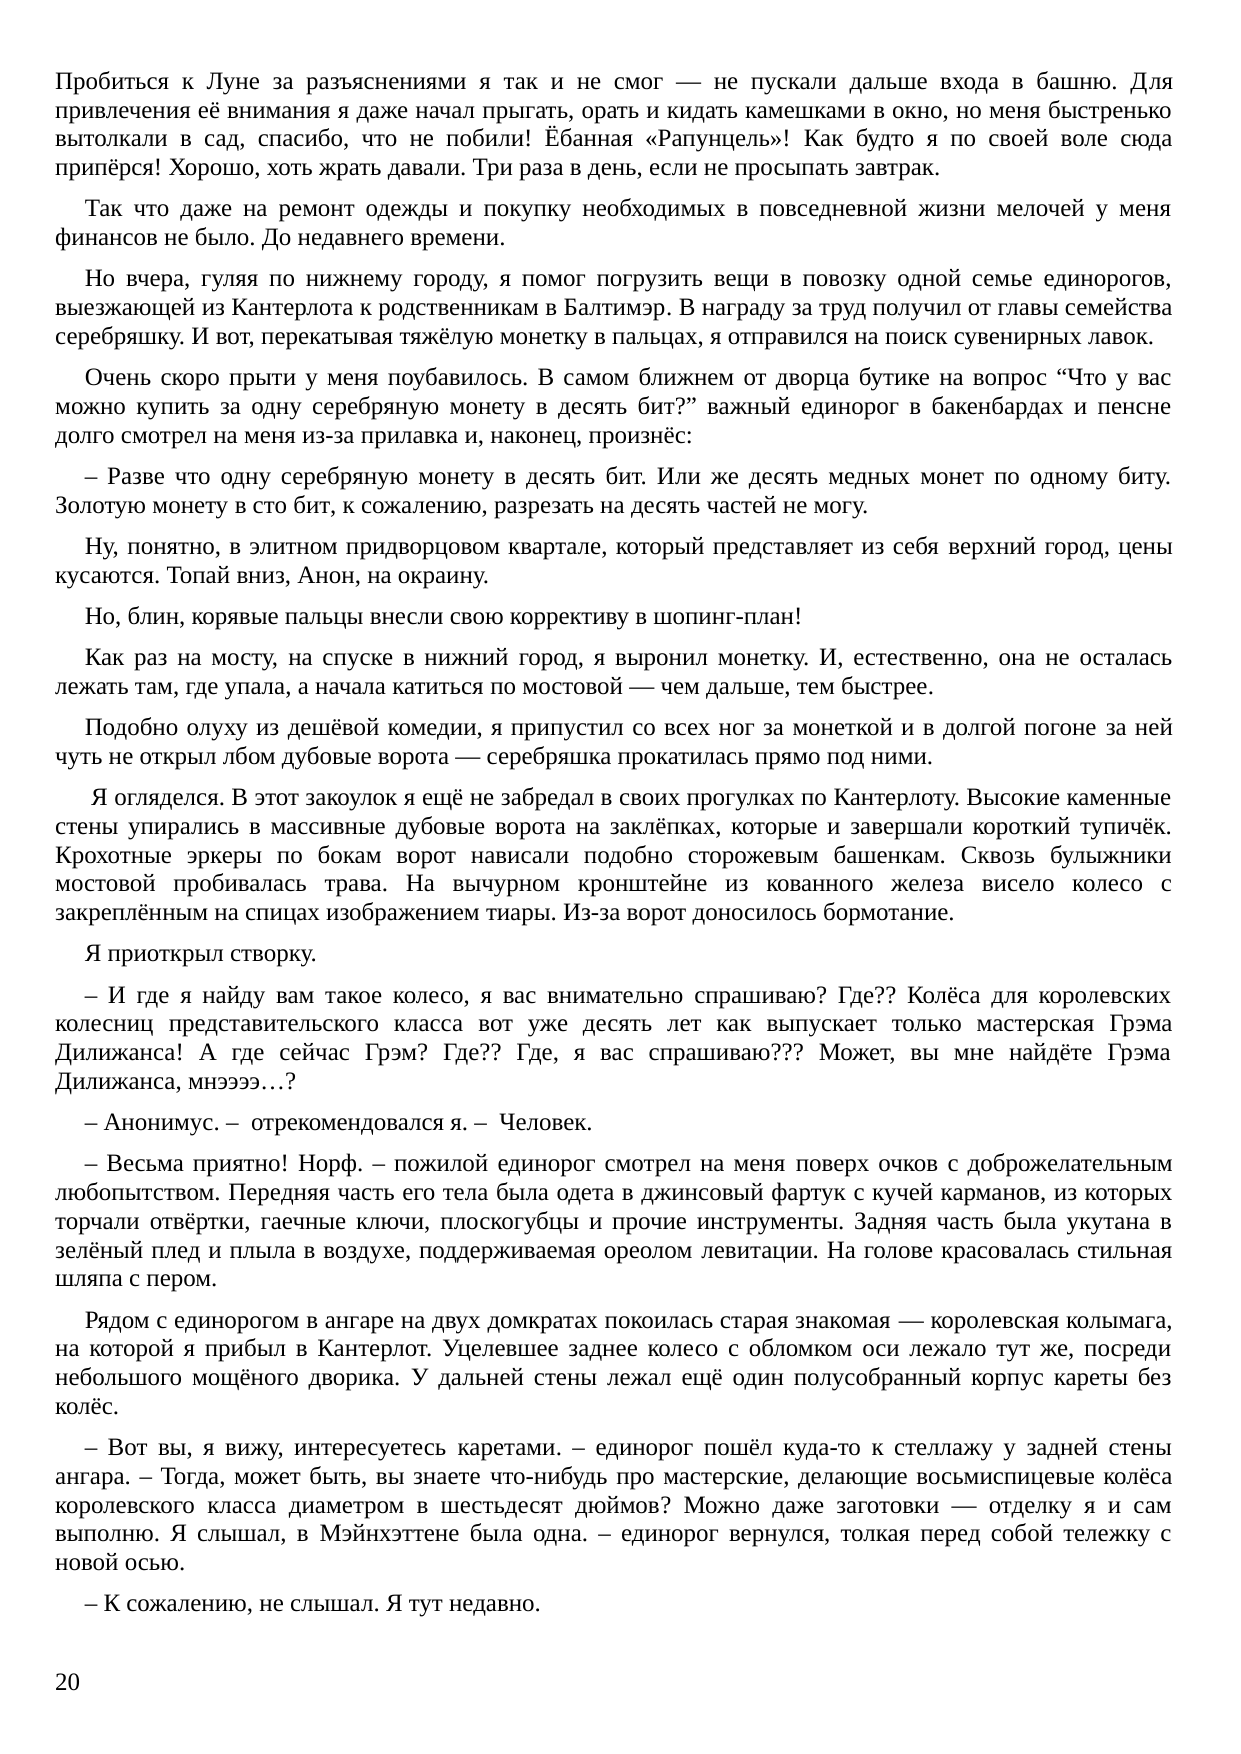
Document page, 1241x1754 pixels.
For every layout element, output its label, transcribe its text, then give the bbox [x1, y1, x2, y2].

text Пробиться к Луне за разъяснениями я так и не смог — не пускали дальше входа в башню. Для привлечения её внимания я даже начал прыгать, орать и кидать камешками в окно, но меня быстренько вытолкали в сад, спасибо, что не побили! Ёбанная «Рапунцель»! Как будто я по своей воле сюда припёрся! Хорошо, хоть жрать давали. Три раза в день, если не просыпать завтрак. [55, 66, 1173, 181]
text Я огляделся. В этот закоулок я ещё не забредал в своих прогулках по Кантерлоту. Высокие каменные стены упирались в массивные дубовые ворота на заклёпках, которые и завершали короткий тупичёк. Крохотные эркеры по бокам ворот нависали подобно сторожевым башенкам. Сквозь булыжники мостовой пробивалась трава. На вычурном кронштейне из кованного железа висело колесо с закреплённым на спицах изображением тиары. Из-за ворот доносилось бормотание. [55, 782, 1173, 926]
text Рядом с единорогом в ангаре на двух домкратах покоилась старая знакомая — королевская колымага, на которой я прибыл в Кантерлот. Уцелевшее заднее колесо с обломком оси лежало тут же, посреди небольшого мощёного дворика. У дальней стены лежал ещё один полусобранный корпус кареты без колёс. [55, 1305, 1173, 1420]
text Я приоткрыл створку. [55, 938, 1173, 967]
text – Вот вы, я вижу, интересуетесь каретами. – единорог пошёл куда-то к стеллажу у задней стены ангара. – Тогда, может быть, вы знаете что-нибудь про мастерские, делающие восьмиспицевые колёса королевского класса диаметром в шестьдесят дюймов? Можно даже заготовки — отделку я и сам выполню. Я слышал, в Мэйнхэттене была одна. – единорог вернулся, толкая перед собой тележку с новой осью. [55, 1432, 1173, 1576]
text Так что даже на ремонт одежды и покупку необходимых в повседневной жизни мелочей у меня финансов не было. До недавнего времени. [55, 193, 1173, 251]
text Ну, понятно, в элитном придворцовом квартале, который представляет из себя верхний город, цены кусаются. Топай вниз, Анон, на окраину. [55, 531, 1173, 588]
text – Весьма приятно! Норф. – пожилой единорог смотрел на меня поверх очков с доброжелательным любопытством. Передняя часть его тела была одета в джинсовый фартук с кучей карманов, из которых торчали отвёртки, гаечные ключи, плоскогубцы и прочие инструменты. Задняя часть была укутана в зелёный плед и плыла в воздухе, поддерживаемая ореолом левитации. На голове красовалась стильная шляпа с пером. [55, 1148, 1173, 1292]
text Но, блин, корявые пальцы внесли свою коррективу в шопинг-план! [55, 601, 1173, 630]
text Очень скоро прыти у меня поубавилось. В самом ближнем от дворца бутике на вопрос “Что у вас можно купить за одну серебряную монету в десять бит?” важный единорог в бакенбардах и пенсне долго смотрел на меня из-за прилавка и, наконец, произнёс: [55, 362, 1173, 448]
text – Анонимус. – отрекомендовался я. – Человек. [55, 1107, 1173, 1136]
text Как раз на мосту, на спуске в нижний город, я выронил монетку. И, естественно, она не осталась лежать там, где упала, а начала катиться по мостовой — чем дальше, тем быстрее. [55, 642, 1173, 700]
text – К сожалению, не слышал. Я тут недавно. [55, 1588, 1173, 1617]
text – Разве что одну серебряную монету в десять бит. Или же десять медных монет по одному биту. Золотую монету в сто бит, к сожалению, разрезать на десять частей не могу. [55, 461, 1173, 518]
text Подобно олуху из дешёвой комедии, я припустил со всех ног за монеткой и в долгой погоне за ней чуть не открыл лбом дубовые ворота — серебряшка прокатилась прямо под ними. [55, 712, 1173, 770]
text Но вчера, гуляя по нижнему городу, я помог погрузить вещи в повозку одной семье единорогов, выезжающей из Кантерлота к родственникам в Балтимэр. В награду за труд получил от главы семейства серебряшку. И вот, перекатывая тяжёлую монетку в пальцах, я отправился на поиск сувенирных лавок. [55, 263, 1173, 350]
text – И где я найду вам такое колесо, я вас внимательно спрашиваю? Где?? Колёса для королевских колесниц представительского класса вот уже десять лет как выпускает только мастерская Грэма Дилижанса! А где сейчас Грэм? Где?? Где, я вас спрашиваю??? Может, вы мне найдёте Грэма Дилижанса, мнээээ…? [55, 980, 1173, 1095]
